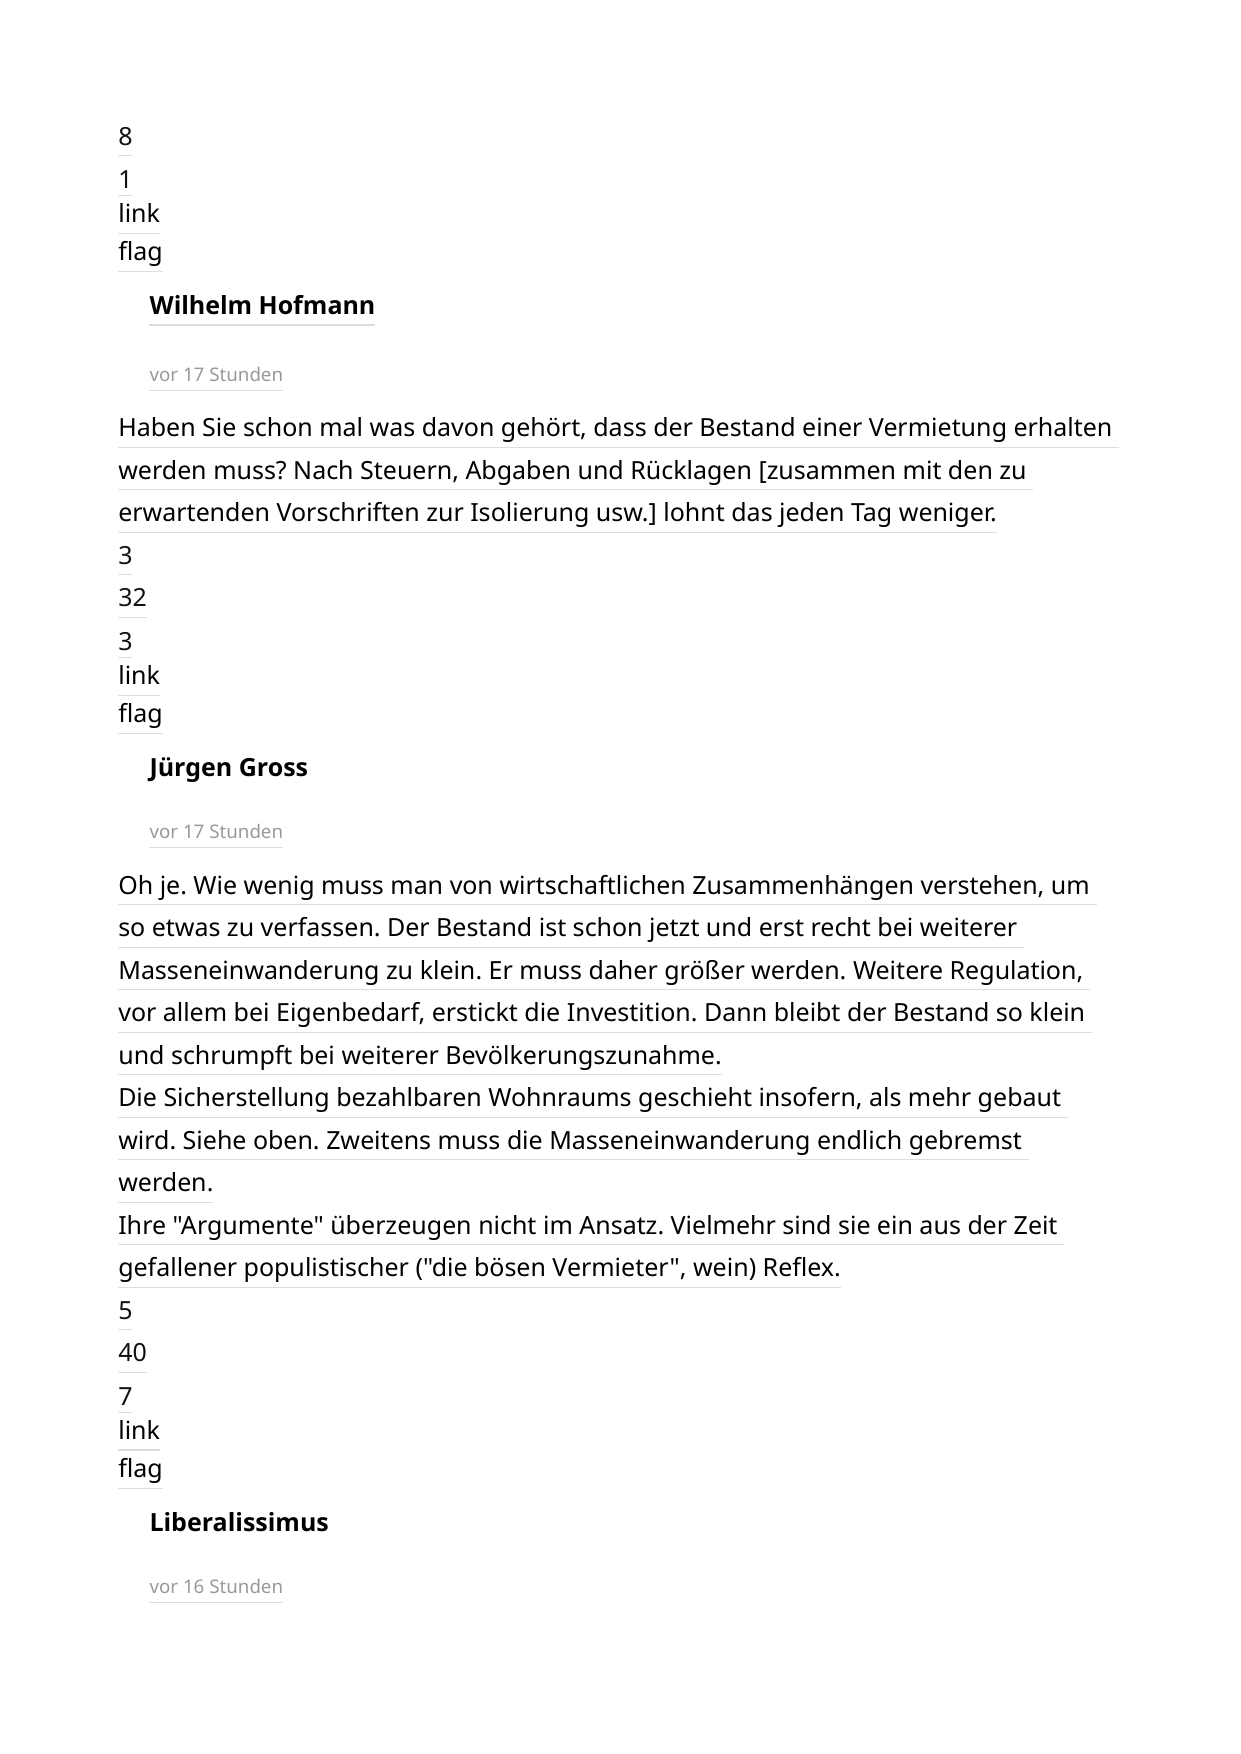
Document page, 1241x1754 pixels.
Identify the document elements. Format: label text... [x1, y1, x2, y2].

text Haben Sie schon mal was davon gehört, dass der Bestand einer Vermietung erhalten werden muss? Nach Steuern, Abgaben und Rücklagen [zusammen mit den zu erwartenden Vorschriften zur Isolierung usw.] lohnt das jeden Tag weniger. [118, 410, 1122, 533]
text Wilhelm Hofmann [149, 288, 1122, 326]
text 3 [118, 622, 1122, 658]
text vor 17 Stunden [149, 361, 1117, 391]
text 1 [118, 161, 1122, 196]
text flag [118, 1451, 1122, 1489]
text 5 [118, 1292, 1122, 1330]
text 32 [118, 580, 1122, 618]
text vor 16 Stunden [149, 1574, 1117, 1603]
text 40 [118, 1335, 1122, 1373]
text link [118, 1413, 1122, 1451]
text flag [118, 234, 1122, 272]
text 8 [118, 118, 1122, 156]
text link [118, 196, 1122, 234]
text vor 17 Stunden [149, 819, 1117, 848]
text link [118, 658, 1122, 696]
text Liberalissimus [149, 1504, 1122, 1538]
text 7 [118, 1377, 1122, 1413]
text flag [118, 696, 1122, 734]
text Oh je. Wie wenig muss man von wirtschaftlichen Zusammenhängen verstehen, um so etwas zu verfassen. Der Bestand ist schon jetzt und erst recht bei weiterer Masseneinwanderung zu klein. Er muss daher größer werden. Weitere Regulation, vor allem bei Eigenbedarf, erstickt die Investition. Dann bleibt der Bestand so klein und schrumpft bei weiterer Bevölkerungszunahme. Die Sicherstellung bezahlbaren Wohnraums geschieht insofern, als mehr gebaut wird. Siehe oben. Zweitens muss die Masseneinwanderung endlich gebremst werden. Ihre "Argumente" überzeugen nicht im Ansatz. Vielmehr sind sie ein aus der Zeit gefallener populistischer ("die bösen Vermieter", wein) Reflex. [118, 867, 1122, 1288]
text Jürgen Gross [149, 749, 1122, 783]
text 3 [118, 537, 1122, 575]
